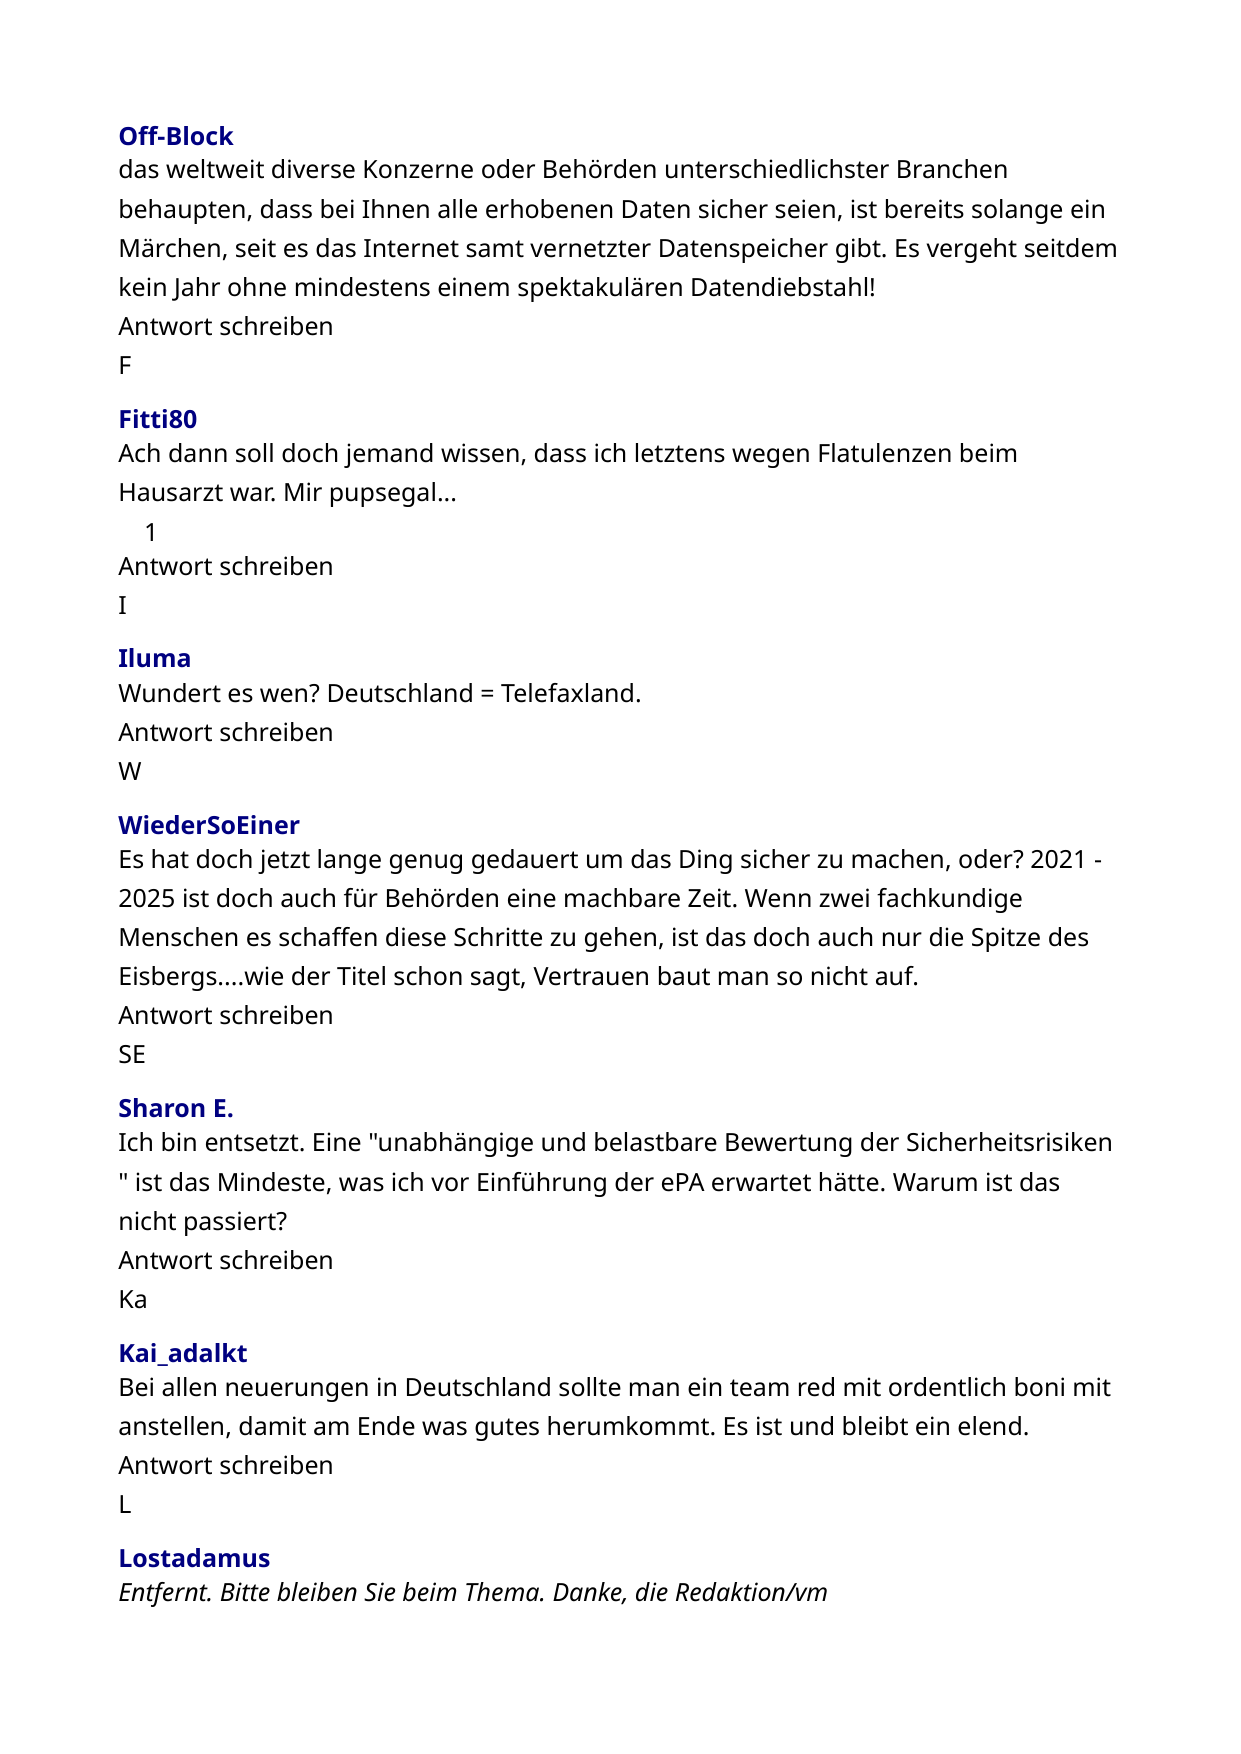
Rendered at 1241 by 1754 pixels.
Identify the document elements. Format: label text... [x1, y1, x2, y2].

text Entfernt. Bitte bleiben Sie beim Thema. Danke, die Redaktion/vm [118, 1575, 1122, 1609]
text SE [118, 1037, 1122, 1071]
subtitle Sharon E. [118, 1091, 1122, 1125]
subtitle Lostadamus [118, 1541, 1122, 1575]
text Ich bin entsetzt. Eine "unabhängige und belastbare Bewertung der Sicherheitsrisiken " ist das Mindeste, was ich vor Einführung der ePA erwartet hätte. Warum ist das nicht passiert? [118, 1125, 1122, 1237]
text Antwort schreiben [118, 1448, 1122, 1482]
text Antwort schreiben [118, 309, 1122, 343]
text Antwort schreiben [118, 998, 1122, 1032]
subtitle Iluma [118, 641, 1122, 675]
subtitle Kai_adalkt [118, 1335, 1122, 1369]
text Wundert es wen? Deutschland = Telefaxland. [118, 675, 1122, 709]
subtitle Off-Block [118, 118, 1122, 152]
text F [118, 348, 1122, 382]
text Ach dann soll doch jemand wissen, dass ich letztens wegen Flatulenzen beim Hausarzt war. Mir pupsegal... [118, 436, 1122, 509]
text Antwort schreiben [118, 714, 1122, 748]
text Antwort schreiben [118, 1242, 1122, 1277]
text Es hat doch jetzt lange genug gedauert um das Ding sicher zu machen, oder? 2021 - 2025 ist doch auch für Behörden eine machbare Zeit. Wenn zwei fachkundige Menschen es schaffen diese Schritte zu gehen, ist das doch auch nur die Spitze des Eisbergs....wie der Titel schon sagt, Vertrauen baut man so nicht auf. [118, 841, 1122, 993]
text Antwort schreiben [118, 548, 1122, 582]
text I [118, 587, 1122, 621]
text das weltweit diverse Konzerne oder Behörden unterschiedlichster Branchen behaupten, dass bei Ihnen alle erhobenen Daten sicher seien, ist bereits solange ein Märchen, seit es das Internet samt vernetzter Datenspeicher gibt. Es vergeht seitdem kein Jahr ohne mindestens einem spektakulären Datendiebstahl! [118, 152, 1122, 304]
text W [118, 753, 1122, 788]
subtitle Fitti80 [118, 402, 1122, 436]
text 🤨 1 [118, 514, 1122, 548]
subtitle WiederSoEiner [118, 807, 1122, 841]
text L [118, 1487, 1122, 1521]
text Bei allen neuerungen in Deutschland sollte man ein team red mit ordentlich boni mit anstellen, damit am Ende was gutes herumkommt. Es ist und bleibt ein elend. [118, 1369, 1122, 1443]
text Ka [118, 1282, 1122, 1316]
